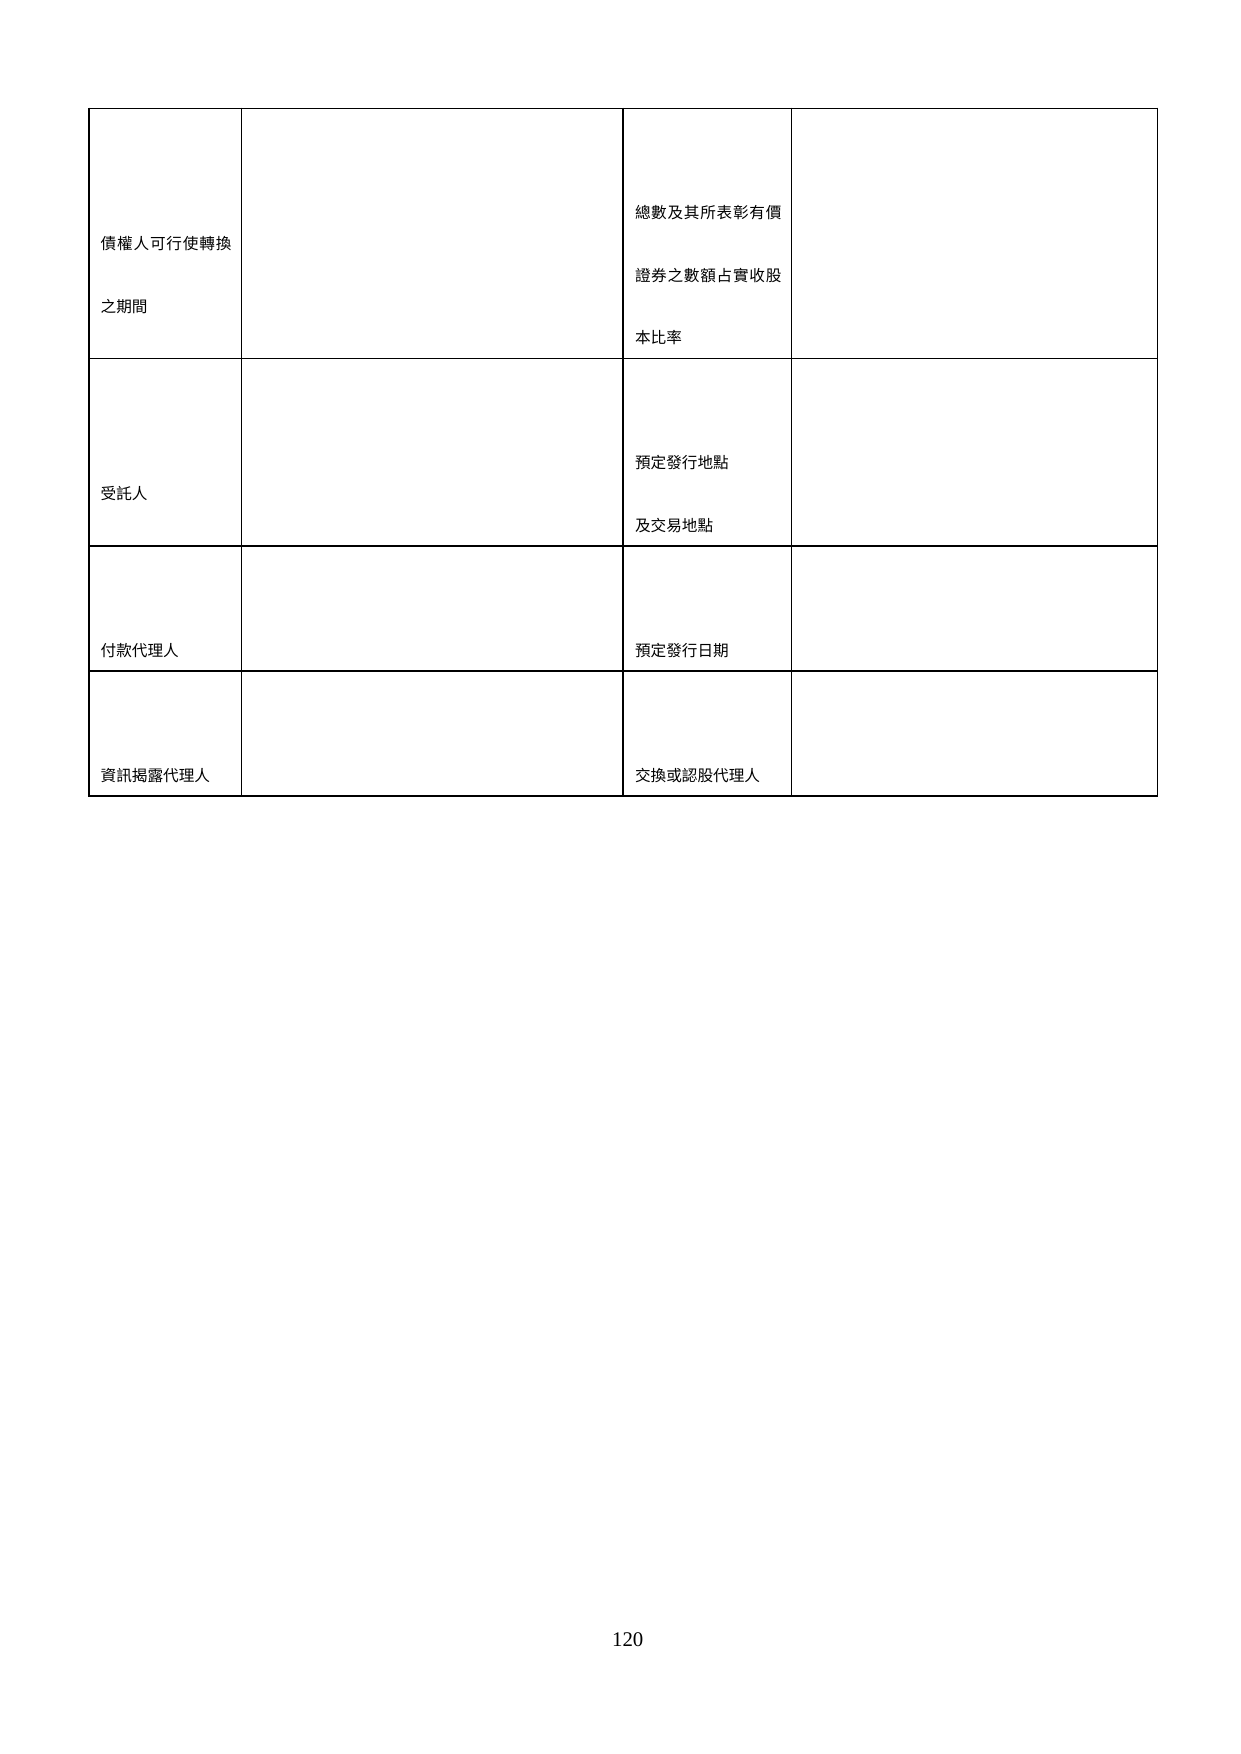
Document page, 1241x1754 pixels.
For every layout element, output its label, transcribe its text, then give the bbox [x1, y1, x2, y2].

table_cell [242, 109, 622, 358]
table_cell [242, 547, 622, 670]
table_cell [792, 672, 1157, 795]
table_cell [792, 109, 1157, 358]
table_cell [792, 547, 1157, 670]
table_cell 預定發行地點 及交易地點 [624, 359, 791, 545]
table_cell 資訊揭露代理人 [90, 672, 241, 795]
table_cell [242, 672, 622, 795]
table_cell 債權人可行使轉換之期間 [90, 109, 241, 358]
table_cell 付款代理人 [90, 547, 241, 670]
table_cell [242, 359, 622, 545]
table_cell [792, 359, 1157, 545]
table_cell 預定發行日期 [624, 547, 791, 670]
table_cell 交換或認股代理人 [624, 672, 791, 795]
table_cell 總數及其所表彰有價證券之數額占實收股本比率 [624, 109, 791, 358]
table_cell 受託人 [90, 359, 241, 545]
